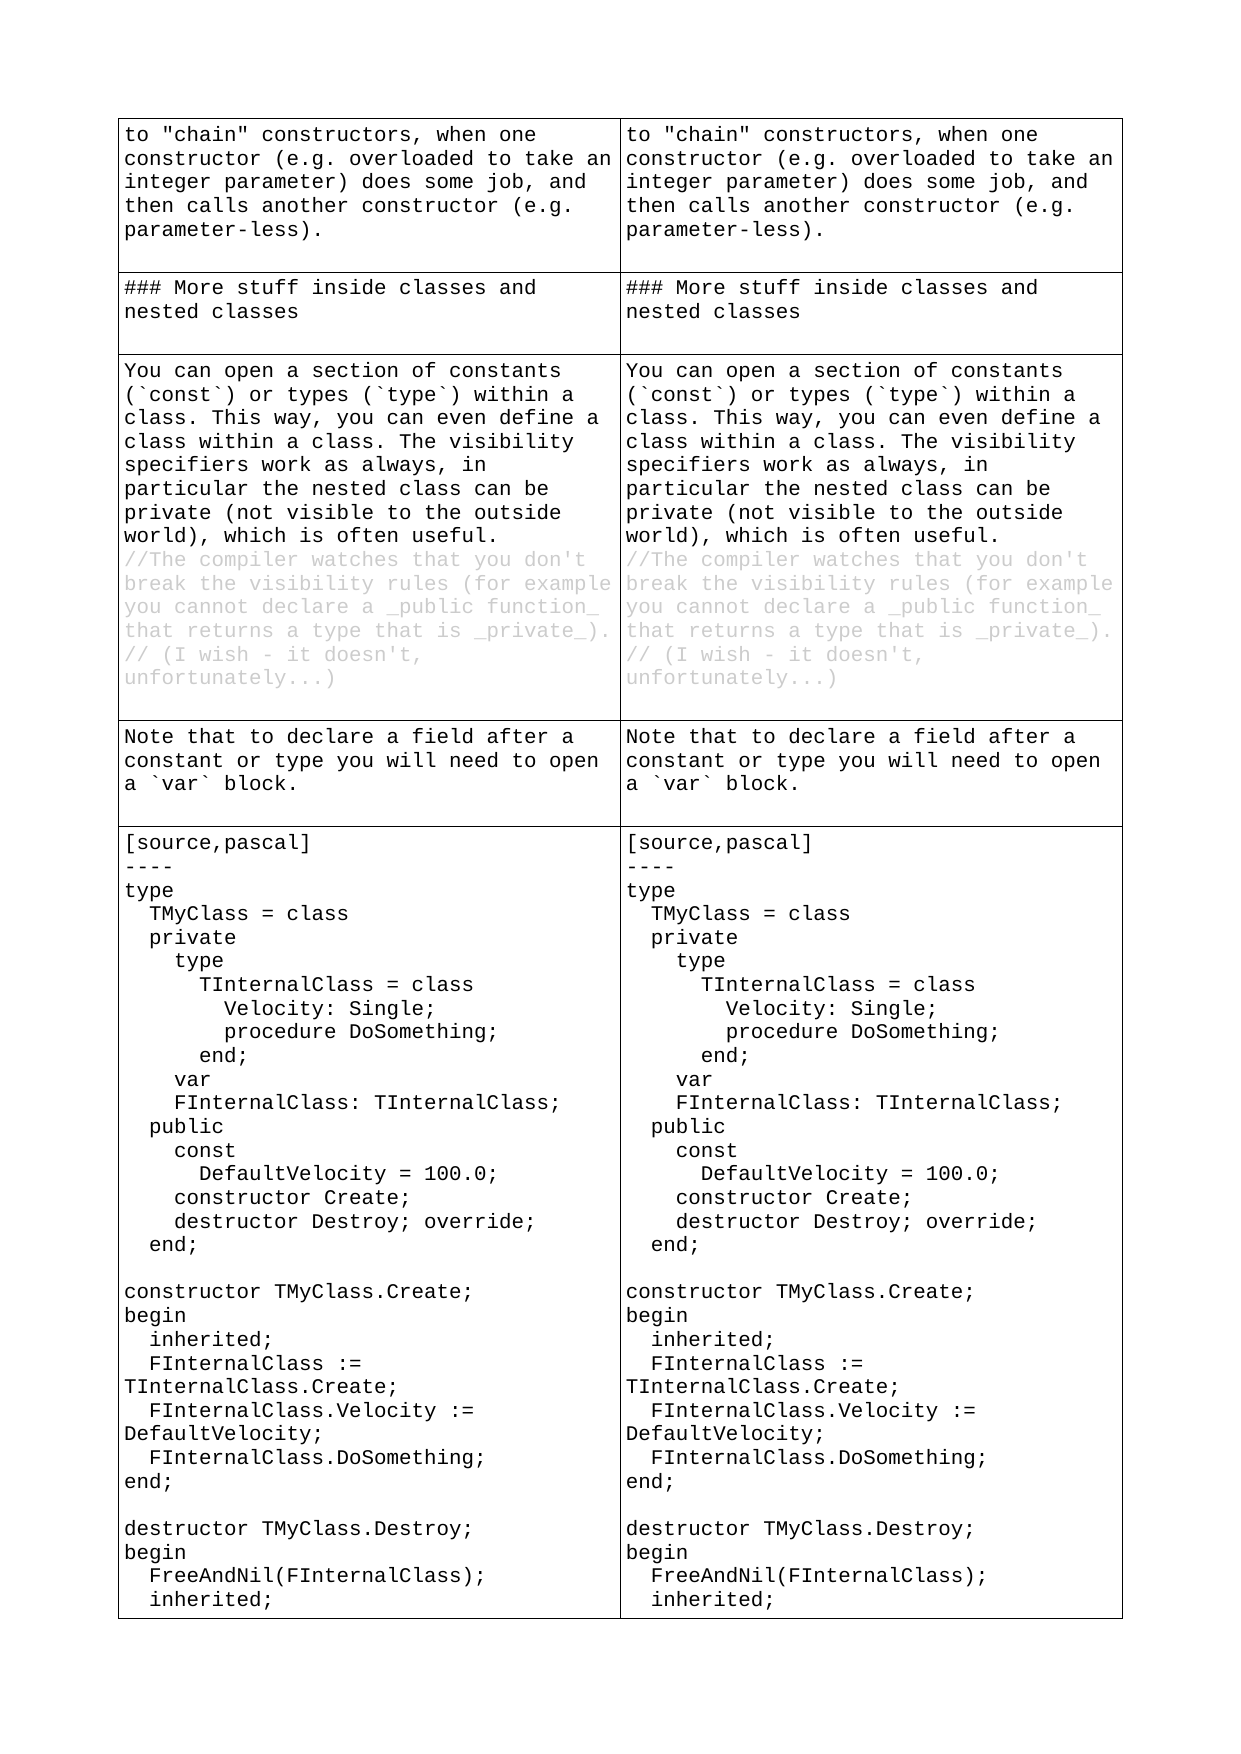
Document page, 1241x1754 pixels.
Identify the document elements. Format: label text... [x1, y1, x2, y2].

table_cell You can open a section of constants (`const`) or types (`type`) within a class. This way, you can even define a class within a class. The visibility specifiers work as always, in particular the nested class can be private (not visible to the outside world), which is often useful. //The compiler watches that you don't break the visibility rules (for example you cannot declare a _public function_ that returns a type that is _private_). // (I wish - it doesn't, unfortunately...) [621, 355, 1122, 720]
table_cell ### More stuff inside classes and nested classes [119, 273, 620, 354]
table_cell Note that to declare a field after a constant or type you will need to open a `var` block. [621, 721, 1122, 826]
table_cell ### More stuff inside classes and nested classes [621, 273, 1122, 354]
table_cell [source,pascal] ---- type TMyClass = class private type TInternalClass = class Velocity: Single; procedure DoSomething; end; var FInternalClass: TInternalClass; public const DefaultVelocity = 100.0; constructor Create; destructor Destroy; override; end; constructor TMyClass.Create; begin inherited; FInternalClass := TInternalClass.Create; FInternalClass.Velocity := DefaultVelocity; FInternalClass.DoSomething; end; destructor TMyClass.Destroy; begin FreeAndNil(FInternalClass); inherited; [119, 827, 620, 1618]
table_cell Note that to declare a field after a constant or type you will need to open a `var` block. [119, 721, 620, 826]
table_cell to "chain" constructors, when one constructor (e.g. overloaded to take an integer parameter) does some job, and then calls another constructor (e.g. parameter-less). [119, 119, 620, 272]
table_cell to "chain" constructors, when one constructor (e.g. overloaded to take an integer parameter) does some job, and then calls another constructor (e.g. parameter-less). [621, 119, 1122, 272]
table_cell [source,pascal] ---- type TMyClass = class private type TInternalClass = class Velocity: Single; procedure DoSomething; end; var FInternalClass: TInternalClass; public const DefaultVelocity = 100.0; constructor Create; destructor Destroy; override; end; constructor TMyClass.Create; begin inherited; FInternalClass := TInternalClass.Create; FInternalClass.Velocity := DefaultVelocity; FInternalClass.DoSomething; end; destructor TMyClass.Destroy; begin FreeAndNil(FInternalClass); inherited; [621, 827, 1122, 1618]
table_cell You can open a section of constants (`const`) or types (`type`) within a class. This way, you can even define a class within a class. The visibility specifiers work as always, in particular the nested class can be private (not visible to the outside world), which is often useful. //The compiler watches that you don't break the visibility rules (for example you cannot declare a _public function_ that returns a type that is _private_). // (I wish - it doesn't, unfortunately...) [119, 355, 620, 720]
